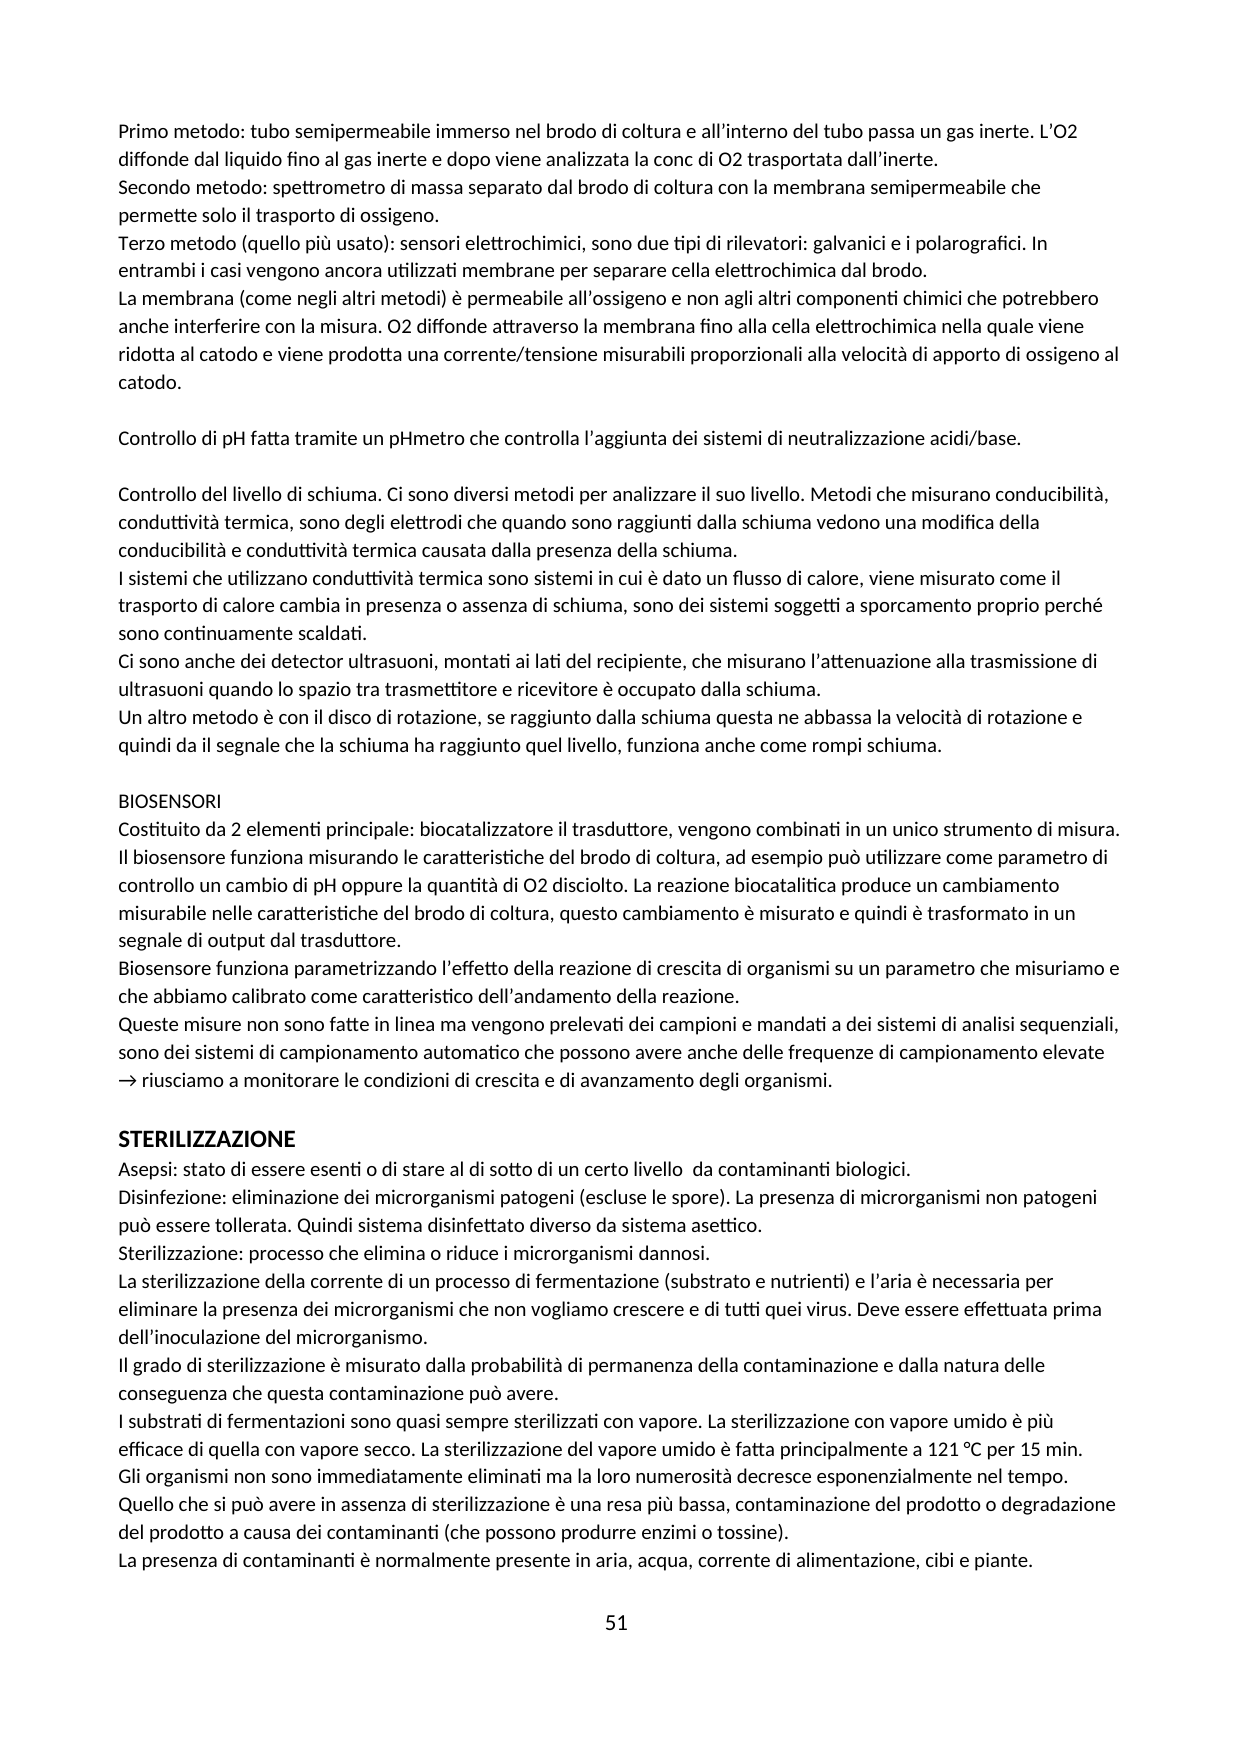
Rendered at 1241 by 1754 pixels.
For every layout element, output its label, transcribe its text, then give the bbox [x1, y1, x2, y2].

text Primo metodo: tubo semipermeabile immerso nel brodo di coltura e all’interno del tubo passa un gas inerte. L’O2 diffonde dal liquido fino al gas inerte e dopo viene analizzata la conc di O2 trasportata dall’inerte. Secondo metodo: spettrometro di massa separato dal brodo di coltura con la membrana semipermeabile che permette solo il trasporto di ossigeno. Terzo metodo (quello più usato): sensori elettrochimici, sono due tipi di rilevatori: galvanici e i polarografici. In entrambi i casi vengono ancora utilizzati membrane per separare cella elettrochimica dal brodo. La membrana (come negli altri metodi) è permeabile all’ossigeno e non agli altri componenti chimici che potrebbero anche interferire con la misura. O2 diffonde attraverso la membrana fino alla cella elettrochimica nella quale viene ridotta al catodo e viene prodotta una corrente/tensione misurabili proporzionali alla velocità di apporto di ossigeno al catodo. Controllo di pH fatta tramite un pHmetro che controlla l’aggiunta dei sistemi di neutralizzazione acidi/base. Controllo del livello di schiuma. Ci sono diversi metodi per analizzare il suo livello. Metodi che misurano conducibilità, conduttività termica, sono degli elettrodi che quando sono raggiunti dalla schiuma vedono una modifica della conducibilità e conduttività termica causata dalla presenza della schiuma. [118, 118, 1124, 562]
text Biosensore funziona parametrizzando l’effetto della reazione di crescita di organismi su un parametro che misuriamo e che abbiamo calibrato come caratteristico dell’andamento della reazione. Queste misure non sono fatte in linea ma vengono prelevati dei campioni e mandati a dei sistemi di analisi sequenziali, sono dei sistemi di campionamento automatico che possono avere anche delle frequenze di campionamento elevate → riusciamo a monitorare le condizioni di crescita e di avanzamento degli organismi. STERILIZZAZIONE Asepsi: stato di essere esenti o di stare al di sotto di un certo livello da contaminanti biologici. Disinfezione: eliminazione dei microrganismi patogeni (escluse le spore). La presenza di microrganismi non patogeni può essere tollerata. Quindi sistema disinfettato diverso da sistema asettico. Sterilizzazione: processo che elimina o riduce i microrganismi dannosi. La sterilizzazione della corrente di un processo di fermentazione (substrato e nutrienti) e l’aria è necessaria per eliminare la presenza dei microrganismi che non vogliamo crescere e di tutti quei virus. Deve essere effettuata prima dell’inoculazione del microrganismo. Il grado di sterilizzazione è misurato dalla probabilità di permanenza della contaminazione e dalla natura delle conseguenza che questa contaminazione può avere. I substrati di fermentazioni sono quasi sempre sterilizzati con vapore. La sterilizzazione con vapore umido è più efficace di quella con vapore secco. La sterilizzazione del vapore umido è fatta principalmente a 121 °C per 15 min. Gli organismi non sono immediatamente eliminati ma la loro numerosità decresce esponenzialmente nel tempo. Quello che si può avere in assenza di sterilizzazione è una resa più bassa, contaminazione del prodotto o degradazione del prodotto a causa dei contaminanti (che possono produrre enzimi o tossine). La presenza di contaminanti è normalmente presente in aria, acqua, corrente di alimentazione, cibi e piante. [118, 956, 1124, 1573]
text Ci sono anche dei detector ultrasuoni, montati ai lati del recipiente, che misurano l’attenuazione alla trasmissione di ultrasuoni quando lo spazio tra trasmettitore e ricevitore è occupato dalla schiuma. Un altro metodo è con il disco di rotazione, se raggiunto dalla schiuma questa ne abbassa la velocità di rotazione e quindi da il segnale che la schiuma ha raggiunto quel livello, funziona anche come rompi schiuma. BIOSENSORI Costituito da 2 elementi principale: biocatalizzatore il trasduttore, vengono combinati in un unico strumento di misura. Il biosensore funziona misurando le caratteristiche del brodo di coltura, ad esempio può utilizzare come parametro di controllo un cambio di pH oppure la quantità di O2 disciolto. La reazione biocatalitica produce un cambiamento misurabile nelle caratteristiche del brodo di coltura, questo cambiamento è misurato e quindi è trasformato in un segnale di output dal trasduttore. [118, 648, 1124, 953]
text I sistemi che utilizzano conduttività termica sono sistemi in cui è dato un flusso di calore, viene misurato come il trasporto di calore cambia in presenza o assenza di schiuma, sono dei sistemi soggetti a sporcamento proprio perché sono continuamente scaldati. [118, 565, 1124, 646]
